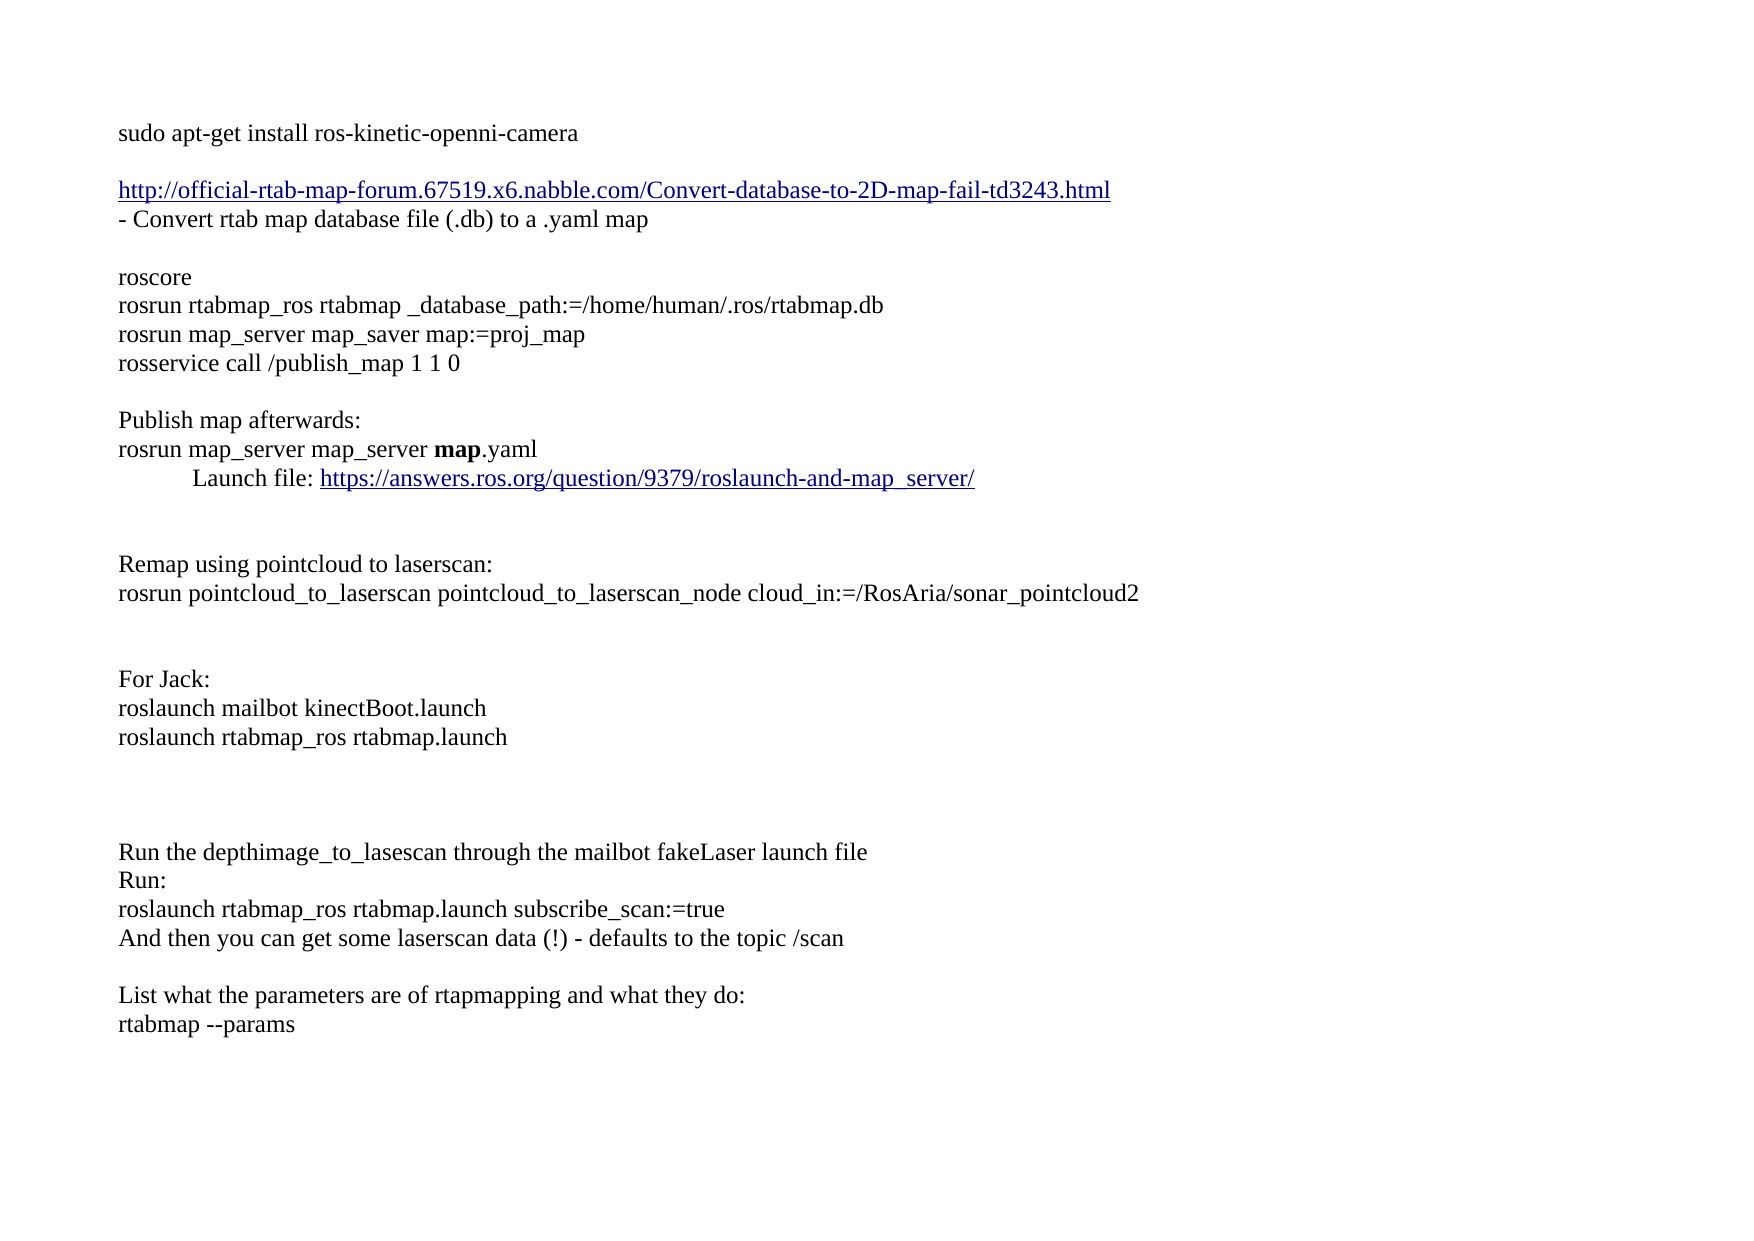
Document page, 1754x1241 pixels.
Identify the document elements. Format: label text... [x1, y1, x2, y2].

text List what the parameters are of rtapmapping and what they do: [118, 981, 1636, 1009]
text roslaunch mailbot kinectBoot.launch [118, 693, 1636, 722]
text roslaunch rtabmap_ros rtabmap.launch [118, 722, 1636, 751]
text - Convert rtab map database file (.db) to a .yaml map [118, 204, 1636, 233]
text http://official-rtab-map-forum.67519.x6.nabble.com/Convert-database-to-2D-map-fail-td3243.html [118, 176, 1636, 204]
text rosrun pointcloud_to_laserscan pointcloud_to_laserscan_node cloud_in:=/RosAria/sonar_pointcloud2 [118, 578, 1636, 607]
text sudo apt-get install ros-kinetic-openni-camera [118, 118, 1636, 147]
text For Jack: [118, 664, 1636, 693]
text roscore rosrun rtabmap_ros rtabmap _database_path:=/home/human/.ros/rtabmap.db rosrun map_server map_saver map:=proj_map rosservice call /publish_map 1 1 0 [118, 233, 1636, 377]
text Run: [118, 866, 1636, 894]
text rtabmap --params [118, 1009, 1636, 1038]
text Publish map afterwards: [118, 406, 1636, 434]
text Run the depthimage_to_lasescan through the mailbot fakeLaser launch file [118, 837, 1636, 866]
text rosrun map_server map_server map.yaml [118, 434, 1636, 463]
text And then you can get some laserscan data (!) - defaults to the topic /scan [118, 923, 1636, 952]
text Remap using pointcloud to laserscan: [118, 549, 1636, 578]
text Launch file: https://answers.ros.org/question/9379/roslaunch-and-map_server/ [118, 463, 1636, 492]
text roslaunch rtabmap_ros rtabmap.launch subscribe_scan:=true [118, 894, 1636, 923]
